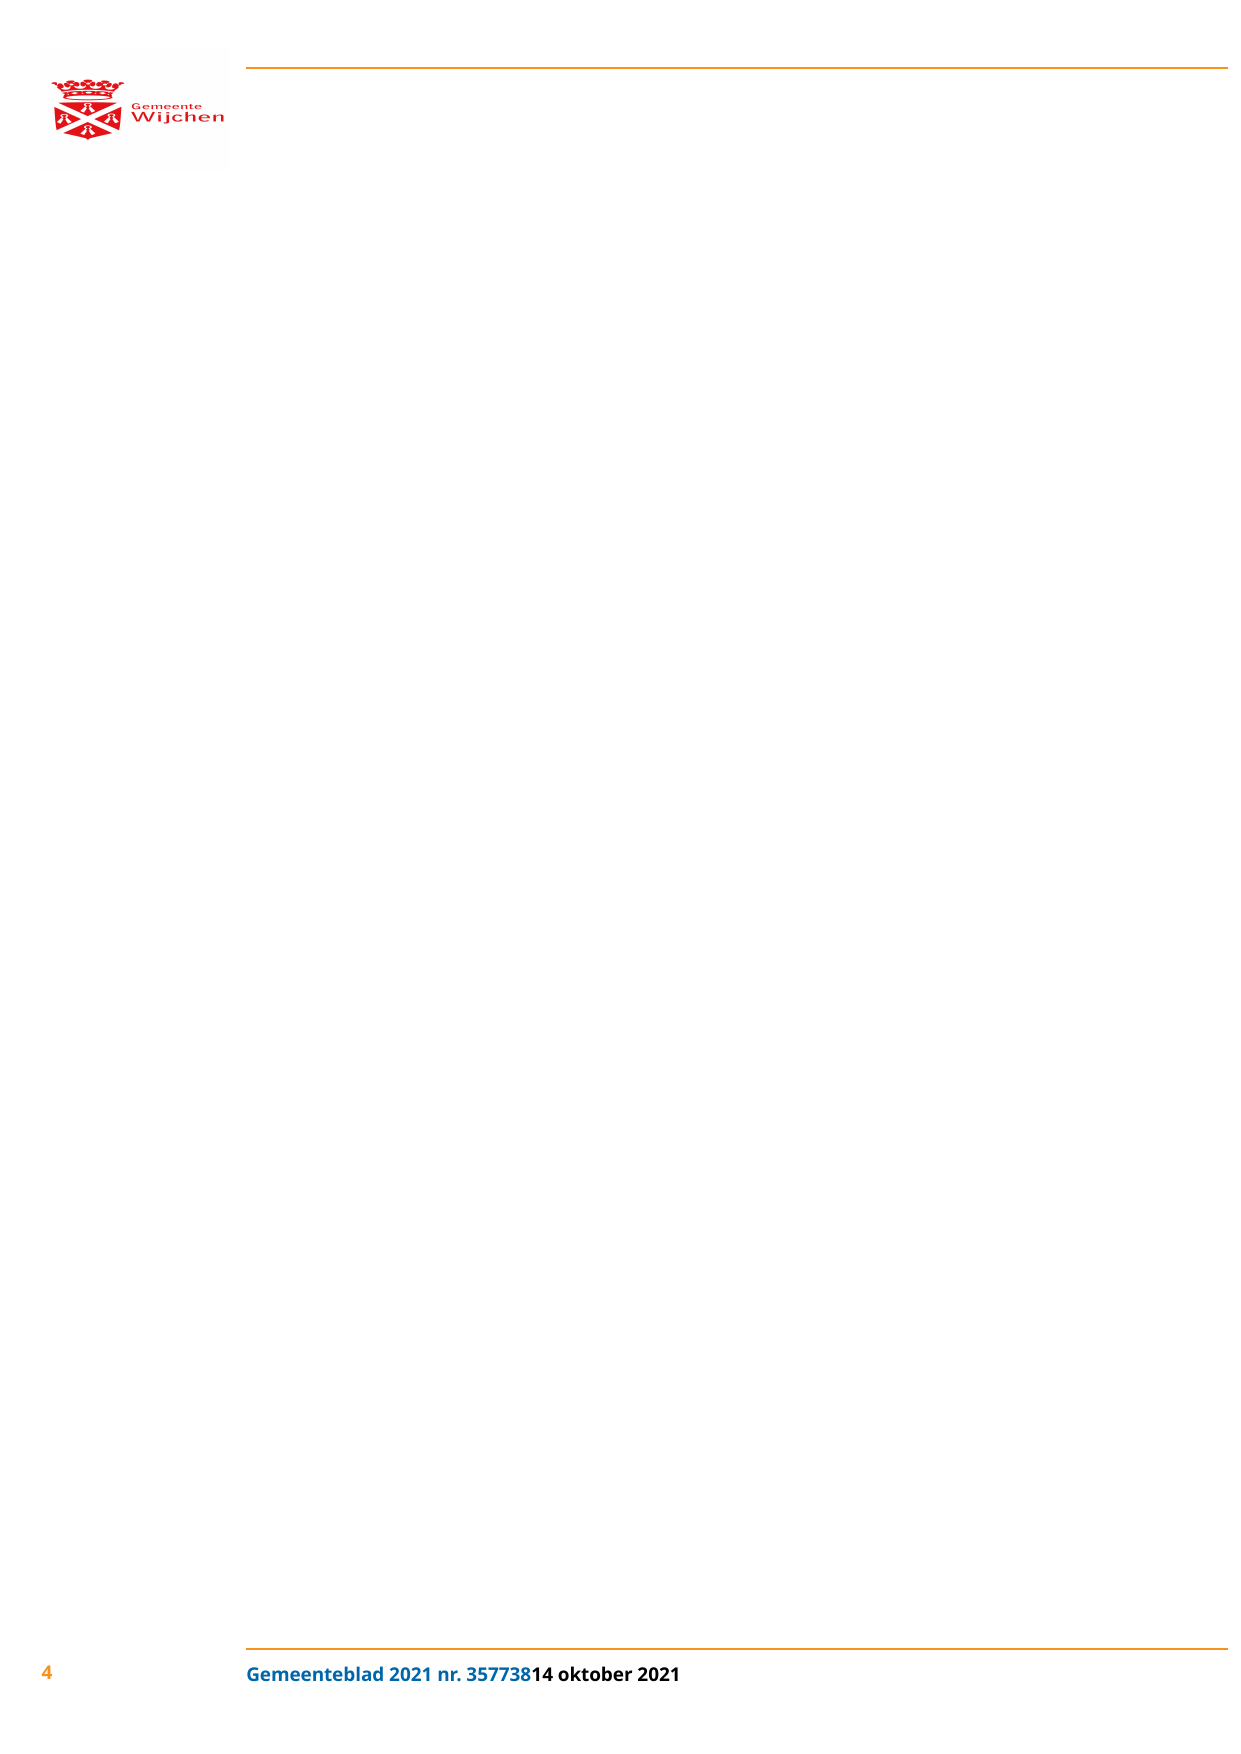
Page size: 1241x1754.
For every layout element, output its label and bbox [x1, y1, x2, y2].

picture [41, 47, 231, 172]
